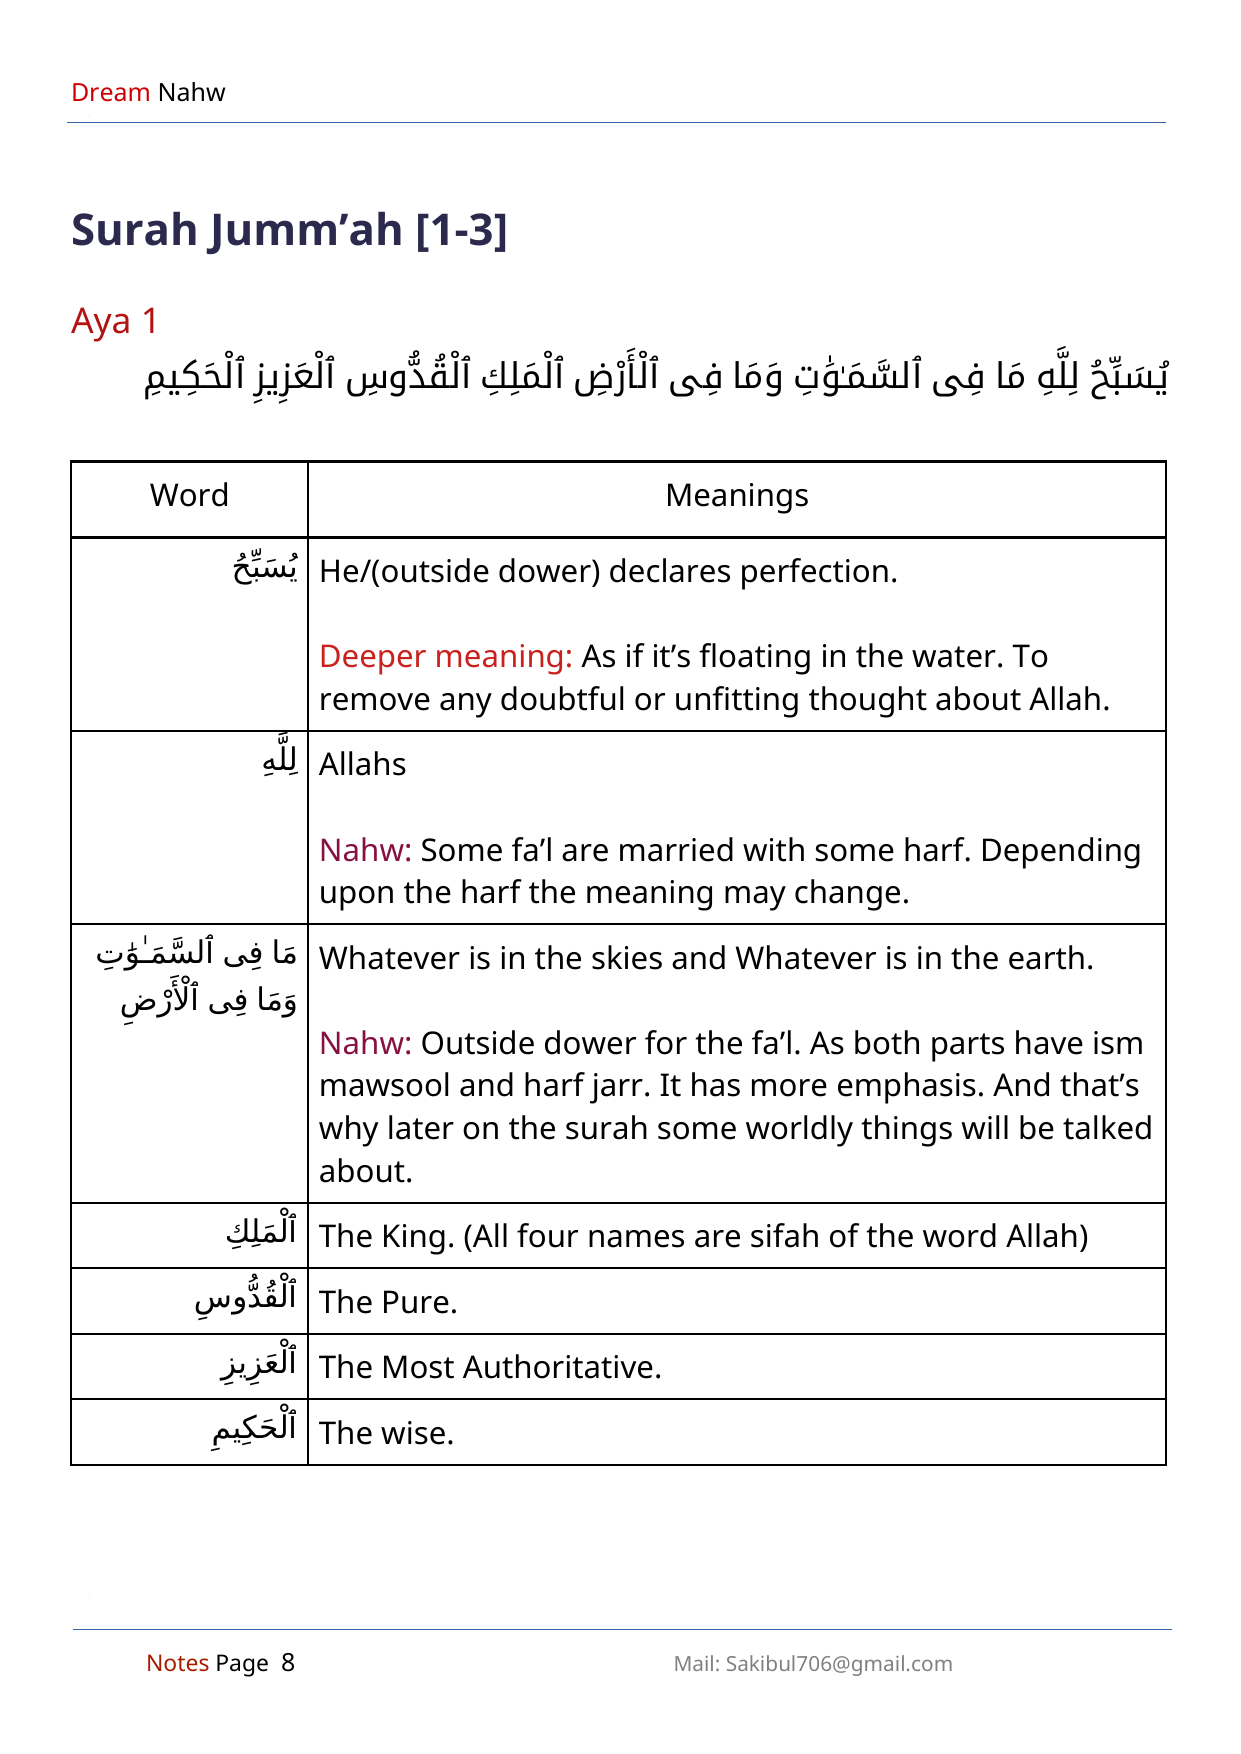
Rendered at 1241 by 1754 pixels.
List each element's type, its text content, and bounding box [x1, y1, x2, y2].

table_cell He/(outside dower) declares perfection. Deeper meaning: As if it’s floating in the water. To remove any doubtful or unfitting thought about Allah. [309, 539, 1165, 730]
table_cell ٱلْقُدُّوسِ [72, 1269, 307, 1333]
table_cell يُسَبِّحُ [72, 539, 307, 730]
table_cell ٱلْحَكِيمِ [72, 1400, 307, 1464]
table_cell The wise. [309, 1400, 1165, 1464]
text يُسَبِّحُ لِلَّهِ مَا فِى ٱلسَّمَـٰوَٰتِ وَمَا فِى ٱلْأَرْضِ ٱلْمَلِكِ ٱلْقُدُّوسِ ٱلْعَزِيزِ ٱلْحَكِيمِ [71, 356, 1169, 402]
table_cell Whatever is in the skies and Whatever is in the earth. Nahw: Outside dower for the fa’l. As both parts have ism mawsool and harf jarr. It has more emphasis. And that’s why later on the surah some worldly things will be talked about. [309, 925, 1165, 1202]
subtitle Aya 1 [71, 296, 1169, 344]
table_header Meanings [309, 463, 1165, 536]
subtitle Surah Jumm’ah [1-3] [71, 198, 1169, 258]
table_header Word [72, 463, 307, 536]
table_cell ٱلْمَلِكِ [72, 1204, 307, 1267]
table_cell ٱلْعَزِيزِ [72, 1335, 307, 1398]
table_cell The King. (All four names are sifah of the word Allah) [309, 1204, 1165, 1267]
table_cell لِلَّهِ [72, 732, 307, 923]
table_cell The Pure. [309, 1269, 1165, 1333]
table_cell The Most Authoritative. [309, 1335, 1165, 1398]
table_cell مَا فِى ٱلسَّمَـٰوَٰتِ وَمَا فِى ٱلْأَرْضِ [72, 925, 307, 1202]
table_cell Allahs Nahw: Some fa’l are married with some harf. Depending upon the harf the meaning may change. [309, 732, 1165, 923]
